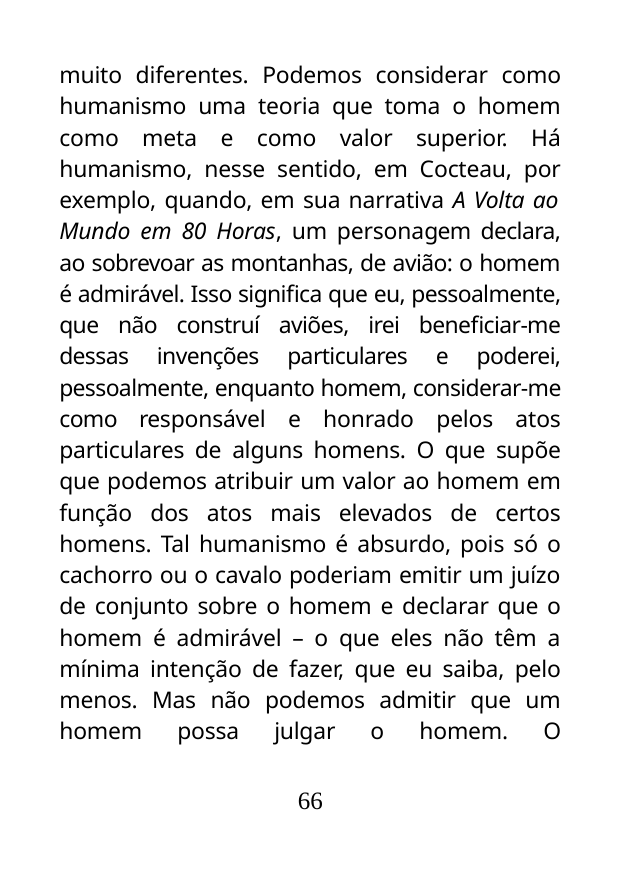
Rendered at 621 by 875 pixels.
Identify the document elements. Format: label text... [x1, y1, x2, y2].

text muito diferentes. Podemos considerar como humanismo uma teoria que toma o homem como meta e como valor superior. Há humanismo, nesse sentido, em Cocteau, por exemplo, quando, em sua narrativa A Volta ao Mundo em 80 Horas, um personagem declara, ao sobrevoar as montanhas, de avião: o homem é admirável. Isso significa que eu, pessoalmente, que não construí aviões, irei beneficiar-me dessas invenções particulares e poderei, pessoalmente, enquanto homem, considerar-me como responsável e honrado pelos atos particulares de alguns homens. O que supõe que podemos atribuir um valor ao homem em função dos atos mais elevados de certos homens. Tal humanismo é absurdo, pois só o cachorro ou o cavalo poderiam emitir um juízo de conjunto sobre o homem e declarar que o homem é admirável – o que eles não têm a mínima intenção de fazer, que eu saiba, pelo menos. Mas não podemos admitir que um homem possa julgar o homem. O [59, 59, 561, 747]
